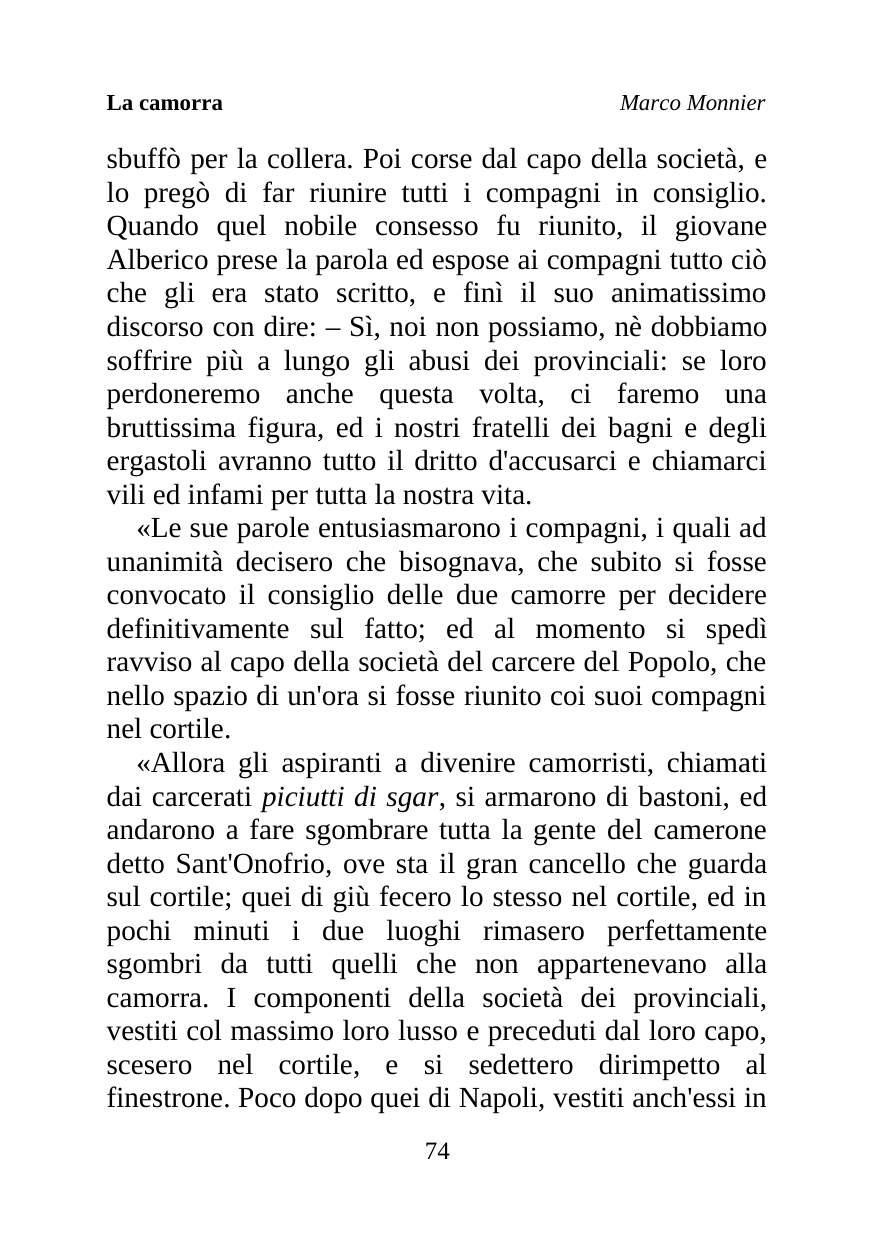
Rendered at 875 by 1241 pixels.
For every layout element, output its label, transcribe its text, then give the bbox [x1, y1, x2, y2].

text «Le sue parole entusiasmarono i compagni, i quali ad unanimità decisero che bisognava, che subito si fosse convocato il consiglio delle due camorre per decidere definitivamente sul fatto; ed al momento si spedì ravviso al capo della società del carcere del Popolo, che nello spazio di un'ora si fosse riunito coi suoi compagni nel cortile. [106, 510, 768, 745]
text sbuffò per la collera. Poi corse dal capo della società, e lo pregò di far riunire tutti i compagni in consiglio. Quando quel nobile consesso fu riunito, il giovane Alberico prese la parola ed espose ai compagni tutto ciò che gli era stato scritto, e finì il suo animatissimo discorso con dire: – Sì, noi non possiamo, nè dobbiamo soffrire più a lungo gli abusi dei provinciali: se loro perdoneremo anche questa volta, ci faremo una bruttissima figura, ed i nostri fratelli dei bagni e degli ergastoli avranno tutto il dritto d'accusarci e chiamarci vili ed infami per tutta la nostra vita. [106, 141, 768, 510]
text «Allora gli aspiranti a divenire camorristi, chiamati dai carcerati piciutti di sgar, si armarono di bastoni, ed andarono a fare sgombrare tutta la gente del camerone detto Sant'Onofrio, ove sta il gran cancello che guarda sul cortile; quei di giù fecero lo stesso nel cortile, ed in pochi minuti i due luoghi rimasero perfettamente sgombri da tutti quelli che non appartenevano alla camorra. I componenti della società dei provinciali, vestiti col massimo loro lusso e preceduti dal loro capo, scesero nel cortile, e si sedettero dirimpetto al finestrone. Poco dopo quei di Napoli, vestiti anch'essi in [106, 745, 768, 1114]
